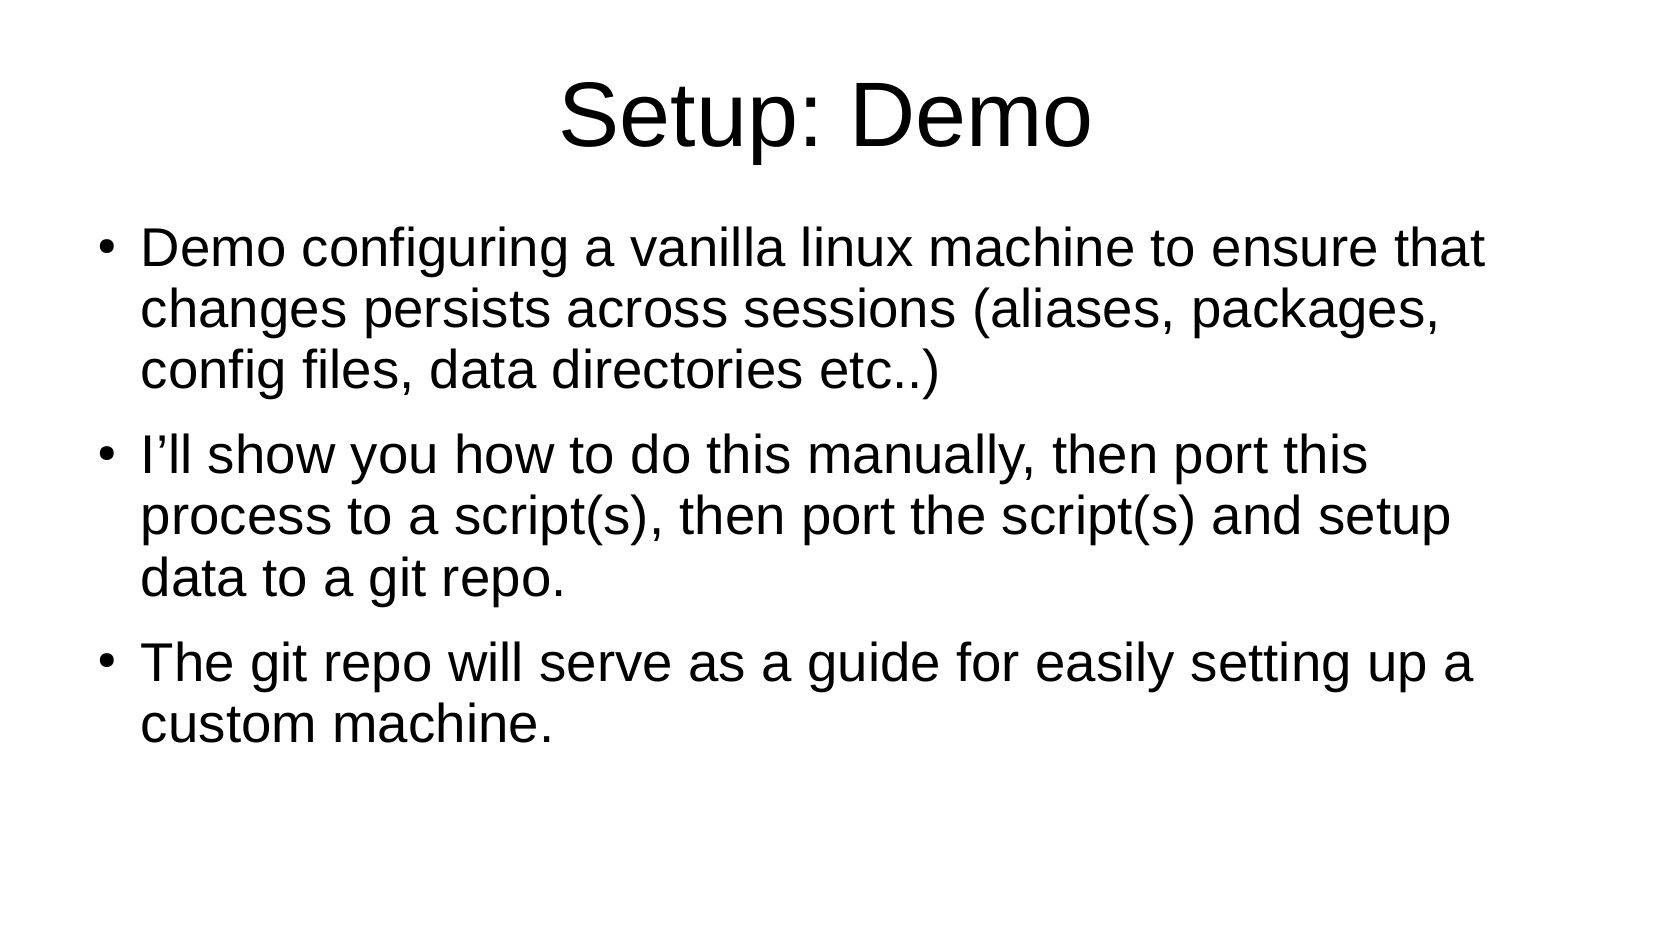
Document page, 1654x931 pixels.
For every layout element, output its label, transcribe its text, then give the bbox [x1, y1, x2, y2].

list Demo configuring a vanilla linux machine to ensure that changes persists across sessions (aliases, packages, config files, data directories etc..) I’ll show you how to do this manually, then port this process to a script(s), then port the script(s) and setup data to a git repo. The git repo will serve as a guide for easily setting up a custom machine. [82, 217, 1562, 757]
title Setup: Demo [82, 37, 1571, 193]
